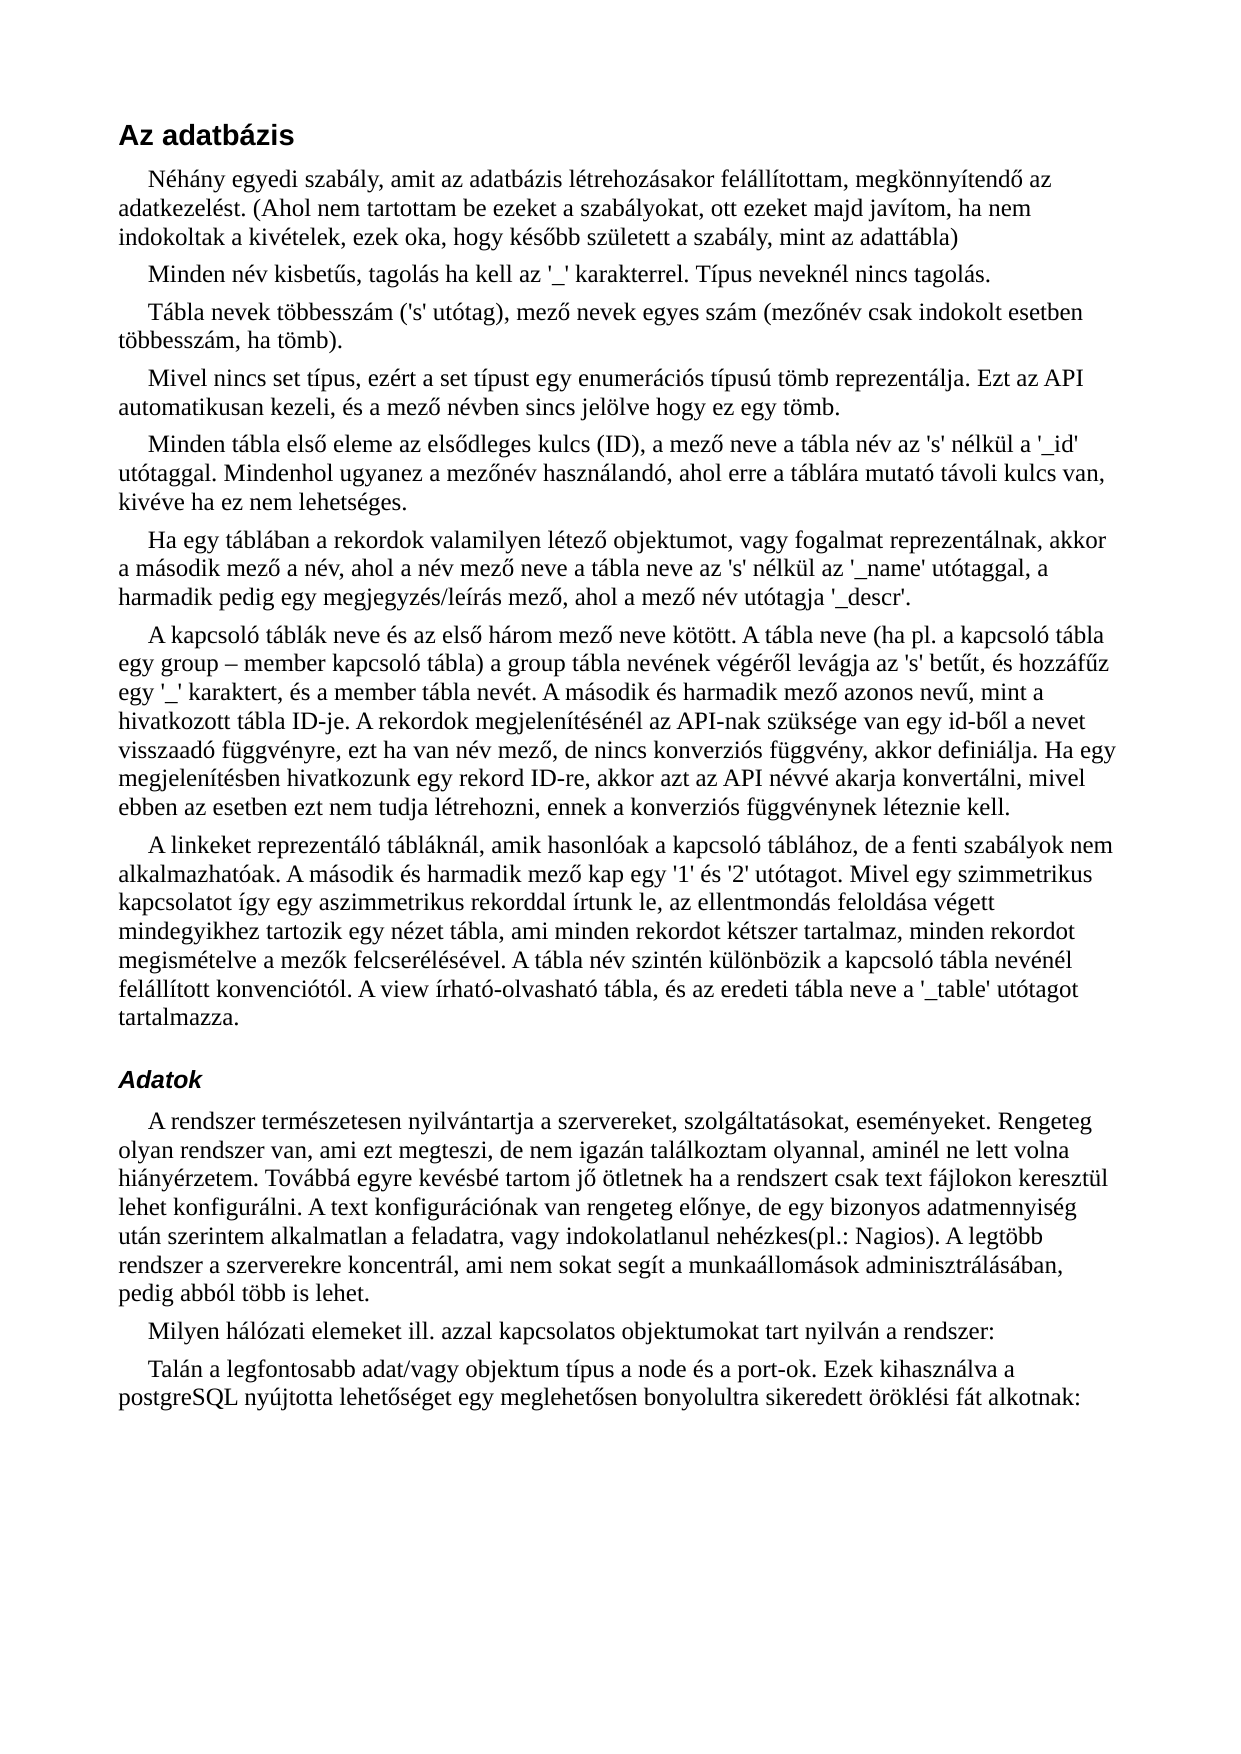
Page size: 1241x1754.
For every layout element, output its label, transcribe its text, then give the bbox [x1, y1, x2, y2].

text Minden név kisbetűs, tagolás ha kell az '_' karakterrel. Típus neveknél nincs tagolás. [118, 259, 1122, 288]
text Ha egy táblában a rekordok valamilyen létező objektumot, vagy fogalmat reprezentálnak, akkor a második mező a név, ahol a név mező neve a tábla neve az 's' nélkül az '_name' utótaggal, a harmadik pedig egy megjegyzés/leírás mező, ahol a mező név utótagja '_descr'. [118, 525, 1122, 611]
text Talán a legfontosabb adat/vagy objektum típus a node és a port-ok. Ezek kihasználva a postgreSQL nyújtotta lehetőséget egy meglehetősen bonyolultra sikeredett öröklési fát alkotnak: [118, 1354, 1122, 1411]
text Minden tábla első eleme az elsődleges kulcs (ID), a mező neve a tábla név az 's' nélkül a '_id' utótaggal. Mindenhol ugyanez a mezőnév használandó, ahol erre a táblára mutató távoli kulcs van, kivéve ha ez nem lehetséges. [118, 429, 1122, 516]
text Tábla nevek többesszám ('s' utótag), mező nevek egyes szám (mezőnév csak indokolt esetben többesszám, ha tömb). [118, 297, 1122, 354]
text Néhány egyedi szabály, amit az adatbázis létrehozásakor felállítottam, megkönnyítendő az adatkezelést. (Ahol nem tartottam be ezeket a szabályokat, ott ezeket majd javítom, ha nem indokoltak a kivételek, ezek oka, hogy később született a szabály, mint az adattábla) [118, 164, 1122, 250]
text A linkeket reprezentáló tábláknál, amik hasonlóak a kapcsoló táblához, de a fenti szabályok nem alkalmazhatóak. A második és harmadik mező kap egy '1' és '2' utótagot. Mivel egy szimmetrikus kapcsolatot így egy aszimmetrikus rekorddal írtunk le, az ellentmondás feloldása végett mindegyikhez tartozik egy nézet tábla, ami minden rekordot kétszer tartalmaz, minden rekordot megismételve a mezők felcserélésével. A tábla név szintén különbözik a kapcsoló tábla nevénél felállított konvenciótól. A view írható-olvasható tábla, és az eredeti tábla neve a '_table' utótagot tartalmazza. [118, 830, 1122, 1031]
text Mivel nincs set típus, ezért a set típust egy enumerációs típusú tömb reprezentálja. Ezt az API automatikusan kezeli, és a mező névben sincs jelölve hogy ez egy tömb. [118, 363, 1122, 421]
text A rendszer természetesen nyilvántartja a szervereket, szolgáltatásokat, eseményeket. Rengeteg olyan rendszer van, ami ezt megteszi, de nem igazán találkoztam olyannal, aminél ne lett volna hiányérzetem. Továbbá egyre kevésbé tartom jő ötletnek ha a rendszert csak text fájlokon keresztül lehet konfigurálni. A text konfigurációnak van rengeteg előnye, de egy bizonyos adatmennyiség után szerintem alkalmatlan a feladatra, vagy indokolatlanul nehézkes(pl.: Nagios). A legtöbb rendszer a szerverekre koncentrál, ami nem sokat segít a munkaállomások adminisztrálásában, pedig abból több is lehet. [118, 1106, 1122, 1307]
text Milyen hálózati elemeket ill. azzal kapcsolatos objektumokat tart nyilván a rendszer: [118, 1316, 1122, 1345]
text A kapcsoló táblák neve és az első három mező neve kötött. A tábla neve (ha pl. a kapcsoló tábla egy group – member kapcsoló tábla) a group tábla nevének végéről levágja az 's' betűt, és hozzáfűz egy '_' karaktert, és a member tábla nevét. A második és harmadik mező azonos nevű, mint a hivatkozott tábla ID-je. A rekordok megjelenítésénél az API-nak szüksége van egy id-ből a nevet visszaadó függvényre, ezt ha van név mező, de nincs konverziós függvény, akkor definiálja. Ha egy megjelenítésben hivatkozunk egy rekord ID-re, akkor azt az API névvé akarja konvertálni, mivel ebben az esetben ezt nem tudja létrehozni, ennek a konverziós függvénynek léteznie kell. [118, 620, 1122, 821]
subtitle Adatok [118, 1065, 1122, 1093]
subtitle Az adatbázis [118, 118, 1122, 152]
